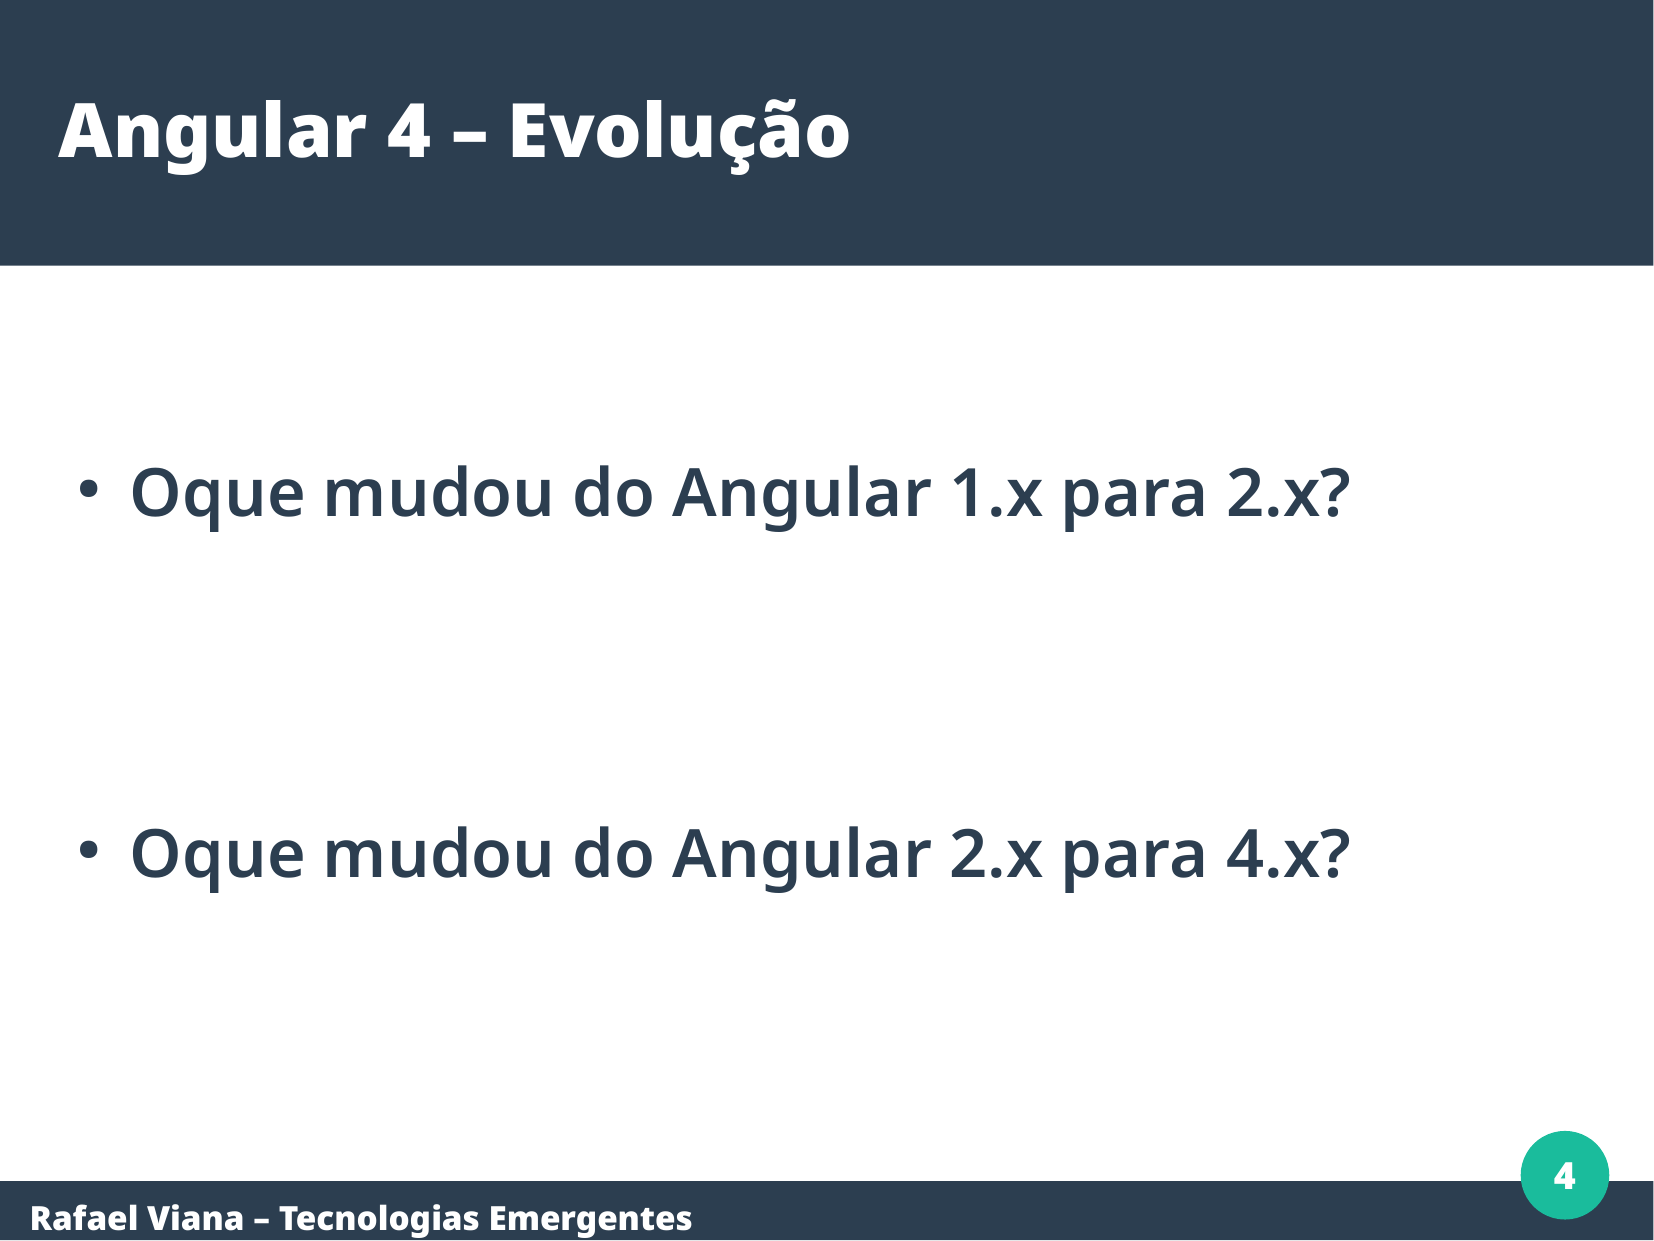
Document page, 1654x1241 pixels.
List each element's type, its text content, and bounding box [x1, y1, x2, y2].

text_box Rafael Viana – Tecnologias Emergentes [29, 1181, 1146, 1241]
list Oque mudou do Angular 1.x para 2.x? Oque mudou do Angular 2.x para 4.x? [59, 324, 1595, 1152]
title Angular 4 – Evolução [59, 49, 1595, 207]
